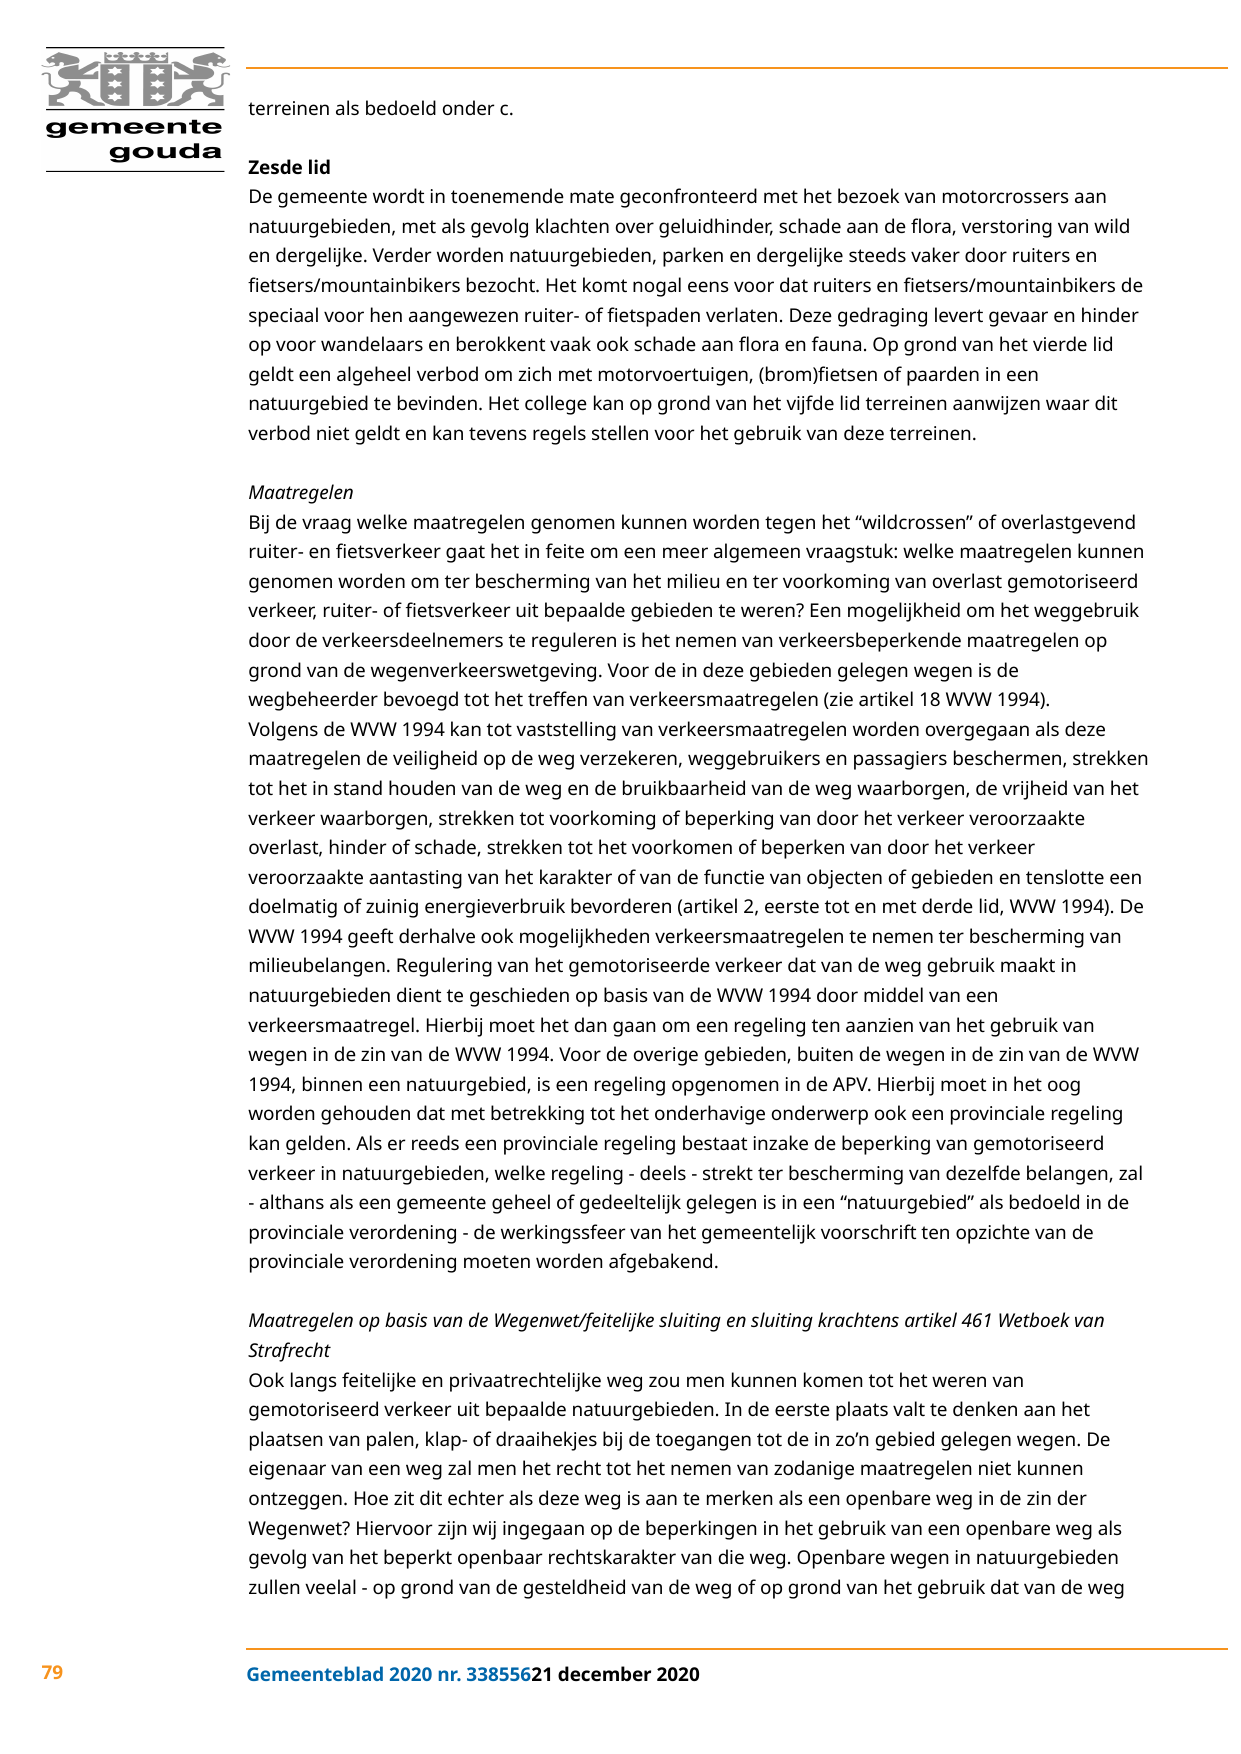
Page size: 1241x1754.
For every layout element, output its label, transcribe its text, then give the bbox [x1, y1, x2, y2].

text maatregelen de veiligheid op de weg verzekeren, weggebruikers en passagiers beschermen, strekken tot het in stand houden van de weg en de bruikbaarheid van de weg waarborgen, de vrijheid van het verkeer waarborgen, strekken tot voorkoming of beperking van door het verkeer veroorzaakte overlast, hinder of schade, strekken tot het voorkomen of beperken van door het verkeer veroorzaakte aantasting van het karakter of van de functie van objecten of gebieden en tenslotte een doelmatig of zuinig energieverbruik bevorderen (artikel 2, eerste tot en met derde lid, WVW 1994). De WVW 1994 geeft derhalve ook mogelijkheden verkeersmaatregelen te nemen ter bescherming van milieubelangen. Regulering van het gemotoriseerde verkeer dat van de weg gebruik maakt in natuurgebieden dient te geschieden op basis van de WVW 1994 door middel van een verkeersmaatregel. Hierbij moet het dan gaan om een regeling ten aanzien van het gebruik van wegen in de zin van de WVW 1994. Voor de overige gebieden, buiten de wegen in de zin van de WVW 1994, binnen een natuurgebied, is een regeling opgenomen in de APV. Hierbij moet in het oog worden gehouden dat met betrekking tot het onderhavige onderwerp ook een provinciale regeling kan gelden. Als er reeds een provinciale regeling bestaat inzake de beperking van gemotoriseerd verkeer in natuurgebieden, welke regeling - deels - strekt ter bescherming van dezelfde belangen, zal - althans als een gemeente geheel of gedeeltelijk gelegen is in een “natuurgebied” als bedoeld in de provinciale verordening - de werkingssfeer van het gemeentelijk voorschrift ten opzichte van de provinciale verordening moeten worden afgebakend. [248, 746, 1152, 1274]
picture [41, 47, 231, 172]
text Zesde lid [248, 154, 1152, 180]
text Maatregelen op basis van de Wegenwet/feitelijke sluiting en sluiting krachtens artikel 461 Wetboek van Strafrecht [248, 1308, 1152, 1363]
text Volgens de WVW 1994 kan tot vaststelling van verkeersmaatregelen worden overgegaan als deze [248, 716, 1152, 742]
text Ook langs feitelijke en privaatrechtelijke weg zou men kunnen komen tot het weren van gemotoriseerd verkeer uit bepaalde natuurgebieden. In de eerste plaats valt te denken aan het plaatsen van palen, klap- of draaihekjes bij de toegangen tot de in zo’n gebied gelegen wegen. De eigenaar van een weg zal men het recht tot het nemen van zodanige maatregelen niet kunnen ontzeggen. Hoe zit dit echter als deze weg is aan te merken als een openbare weg in de zin der Wegenwet? Hiervoor zijn wij ingegaan op de beperkingen in het gebruik van een openbare weg als gevolg van het beperkt openbaar rechtskarakter van die weg. Openbare wegen in natuurgebieden zullen veelal - op grond van de gesteldheid van de weg of op grond van het gebruik dat van de weg [248, 1367, 1152, 1600]
text Bij de vraag welke maatregelen genomen kunnen worden tegen het “wildcrossen” of overlastgevend ruiter- en fietsverkeer gaat het in feite om een meer algemeen vraagstuk: welke maatregelen kunnen genomen worden om ter bescherming van het milieu en ter voorkoming van overlast gemotoriseerd verkeer, ruiter- of fietsverkeer uit bepaalde gebieden te weren? Een mogelijkheid om het weggebruik door de verkeersdeelnemers te reguleren is het nemen van verkeersbeperkende maatregelen op grond van de wegenverkeerswetgeving. Voor de in deze gebieden gelegen wegen is de wegbeheerder bevoegd tot het treffen van verkeersmaatregelen (zie artikel 18 WVW 1994). [248, 509, 1152, 712]
text terreinen als bedoeld onder c. [248, 95, 1152, 121]
text natuurgebieden, met als gevolg klachten over geluidhinder, schade aan de flora, verstoring van wild en dergelijke. Verder worden natuurgebieden, parken en dergelijke steeds vaker door ruiters en fietsers/mountainbikers bezocht. Het komt nogal eens voor dat ruiters en fietsers/mountainbikers de speciaal voor hen aangewezen ruiter- of fietspaden verlaten. Deze gedraging levert gevaar en hinder op voor wandelaars en berokkent vaak ook schade aan flora en fauna. Op grond van het vierde lid geldt een algeheel verbod om zich met motorvoertuigen, (brom)fietsen of paarden in een natuurgebied te bevinden. Het college kan op grond van het vijfde lid terreinen aanwijzen waar dit verbod niet geldt en kan tevens regels stellen voor het gebruik van deze terreinen. [248, 213, 1152, 446]
text Maatregelen [248, 479, 1152, 505]
text De gemeente wordt in toenemende mate geconfronteerd met het bezoek van motorcrossers aan [248, 183, 1152, 209]
